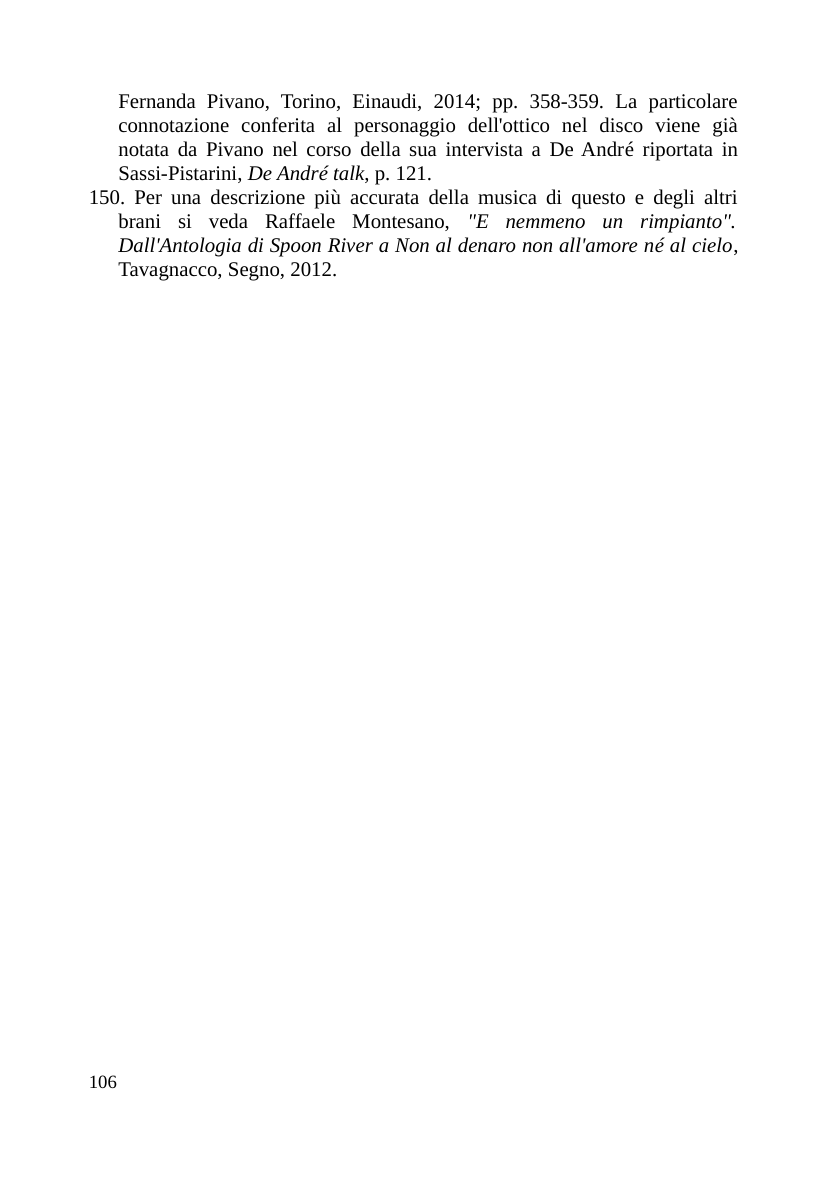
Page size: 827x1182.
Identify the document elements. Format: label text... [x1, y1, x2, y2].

text 150. Per una descrizione più accurata della musica di questo e degli altri brani si veda Raffaele Montesano, "E nemmeno un rimpianto". Dall'Antologia di Spoon River a Non al denaro non all'amore né al cielo, Tavagnacco, Segno, 2012. [88, 185, 738, 281]
text Fernanda Pivano, Torino, Einaudi, 2014; pp. 358-359. La particolare connotazione conferita al personaggio dell'ottico nel disco viene già notata da Pivano nel corso della sua intervista a De André riportata in Sassi-Pistarini, De André talk, p. 121. [88, 88, 738, 185]
